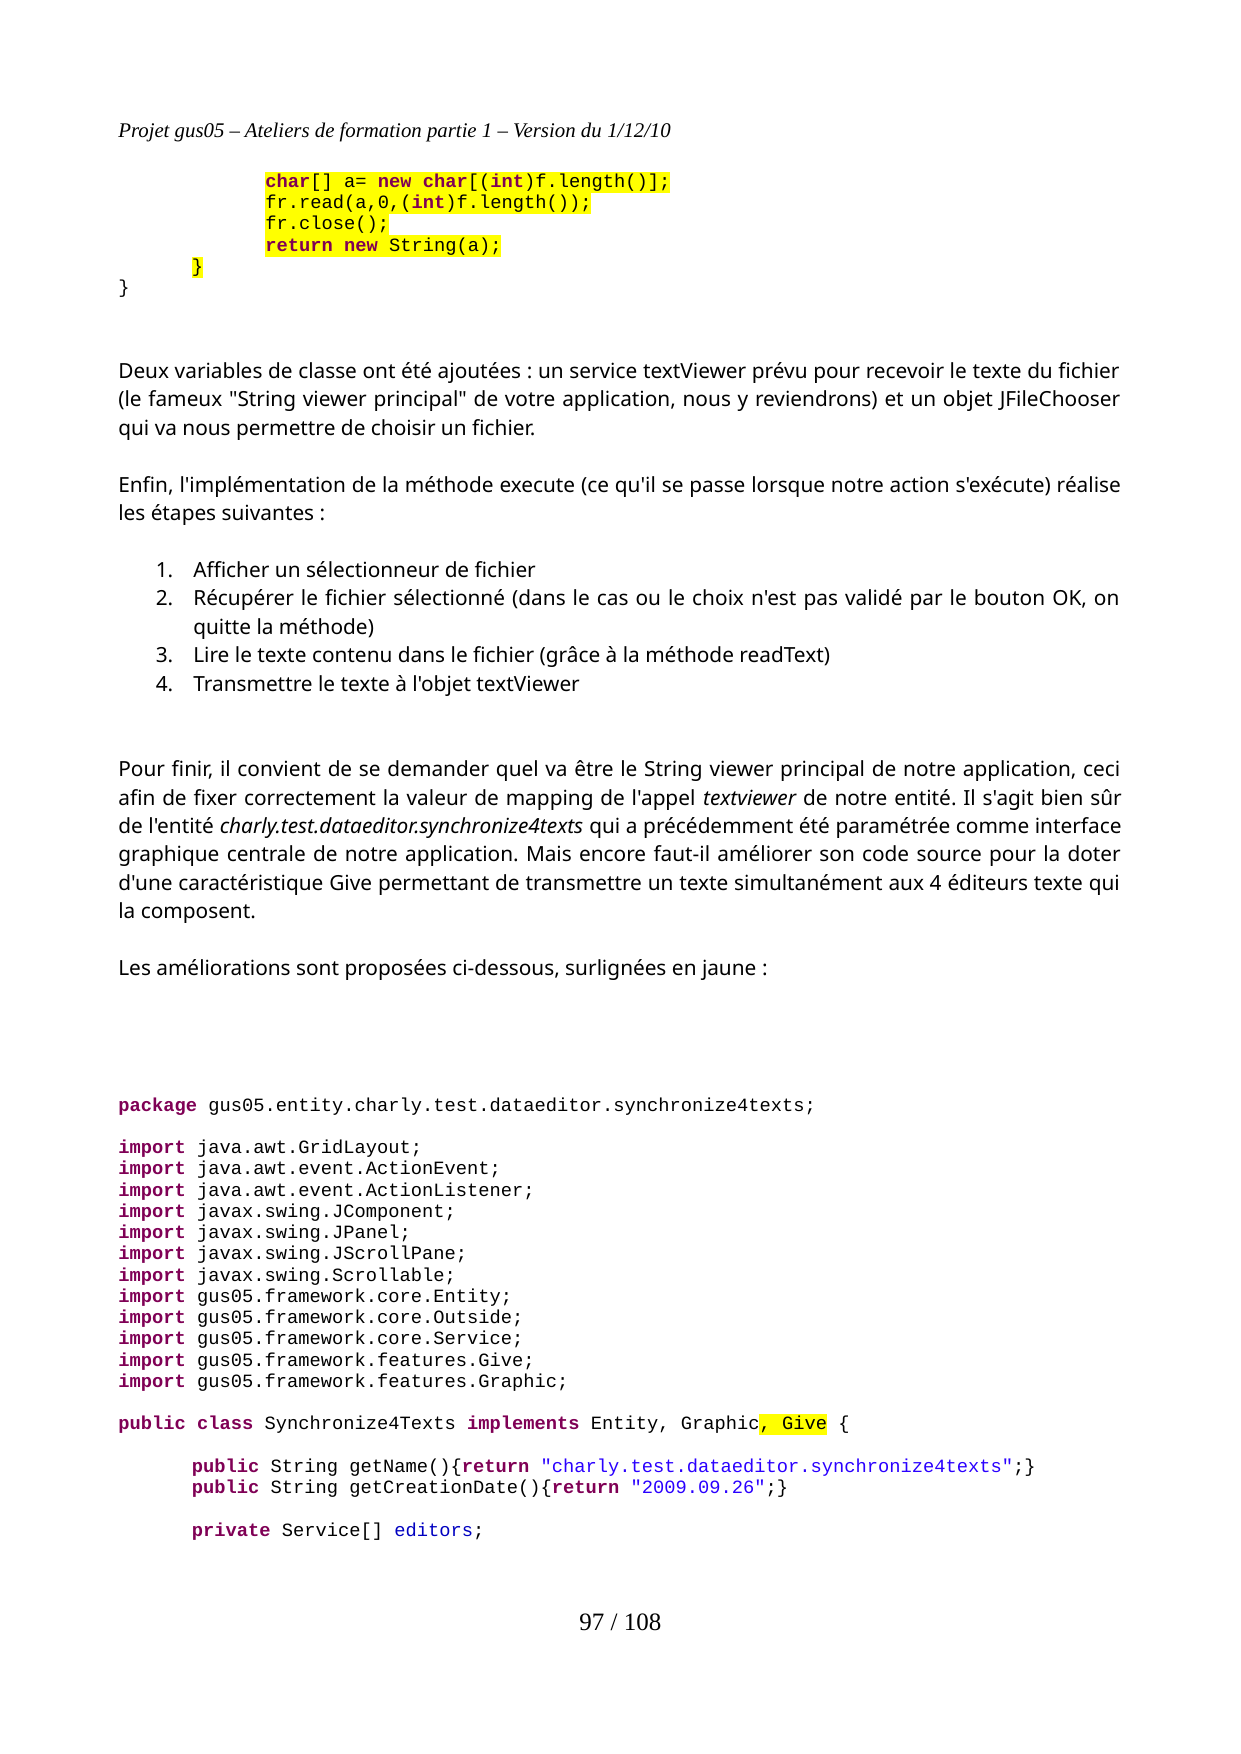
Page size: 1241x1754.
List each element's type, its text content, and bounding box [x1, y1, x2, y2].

text } [118, 278, 1122, 299]
text private Service[] editors; [118, 1520, 1122, 1542]
text import javax.swing.JPanel; [118, 1223, 1122, 1244]
text Pour finir, il convient de se demander quel va être le String viewer principal de notre application, ceci afin de fixer correctement la valeur de mapping de l'appel textviewer de notre entité. Il s'agit bien sûr de l'entité charly.test.dataeditor.synchronize4texts qui a précédemment été paramétrée comme interface graphique centrale de notre application. Mais encore faut-il améliorer son code source pour la doter d'une caractéristique Give permettant de transmettre un texte simultanément aux 4 éditeurs texte qui la composent. [118, 754, 1122, 925]
text import gus05.framework.core.Service; [118, 1329, 1122, 1350]
list Lire le texte contenu dans le fichier (grâce à la méthode readText) [156, 640, 1122, 669]
text import java.awt.GridLayout; [118, 1138, 1122, 1159]
list Transmettre le texte à l'objet textViewer [156, 669, 1122, 697]
text fr.read(a,0,(int)f.length()); [118, 193, 1122, 214]
text char[] a= new char[(int)f.length()]; [118, 172, 1122, 193]
text import java.awt.event.ActionListener; [118, 1180, 1122, 1202]
text import gus05.framework.features.Give; [118, 1350, 1122, 1372]
text import gus05.framework.core.Outside; [118, 1308, 1122, 1329]
text public class Synchronize4Texts implements Entity, Graphic, Give { [118, 1414, 1122, 1435]
text } [118, 257, 1122, 278]
text import javax.swing.JComponent; [118, 1202, 1122, 1223]
text Enfin, l'implémentation de la méthode execute (ce qu'il se passe lorsque notre action s'exécute) réalise les étapes suivantes : [118, 470, 1122, 527]
list Récupérer le fichier sélectionné (dans le cas ou le choix n'est pas validé par le bouton OK, on quitte la méthode) [156, 583, 1122, 640]
text public String getName(){return "charly.test.dataeditor.synchronize4texts";} [118, 1457, 1122, 1478]
text Deux variables de classe ont été ajoutées : un service textViewer prévu pour recevoir le texte du fichier (le fameux "String viewer principal" de votre application, nous y reviendrons) et un objet JFileChooser qui va nous permettre de choisir un fichier. [118, 356, 1122, 441]
text fr.close(); [118, 214, 1122, 235]
list Afficher un sélectionneur de fichier [156, 555, 1122, 583]
text return new String(a); [118, 235, 1122, 257]
text import javax.swing.Scrollable; [118, 1265, 1122, 1287]
text import gus05.framework.core.Entity; [118, 1287, 1122, 1308]
text import javax.swing.JScrollPane; [118, 1244, 1122, 1265]
text package gus05.entity.charly.test.dataeditor.synchronize4texts; [118, 1095, 1122, 1117]
text import java.awt.event.ActionEvent; [118, 1159, 1122, 1180]
text public String getCreationDate(){return "2009.09.26";} [118, 1478, 1122, 1499]
text Les améliorations sont proposées ci-dessous, surlignées en jaune : [118, 953, 1122, 982]
text import gus05.framework.features.Graphic; [118, 1372, 1122, 1393]
